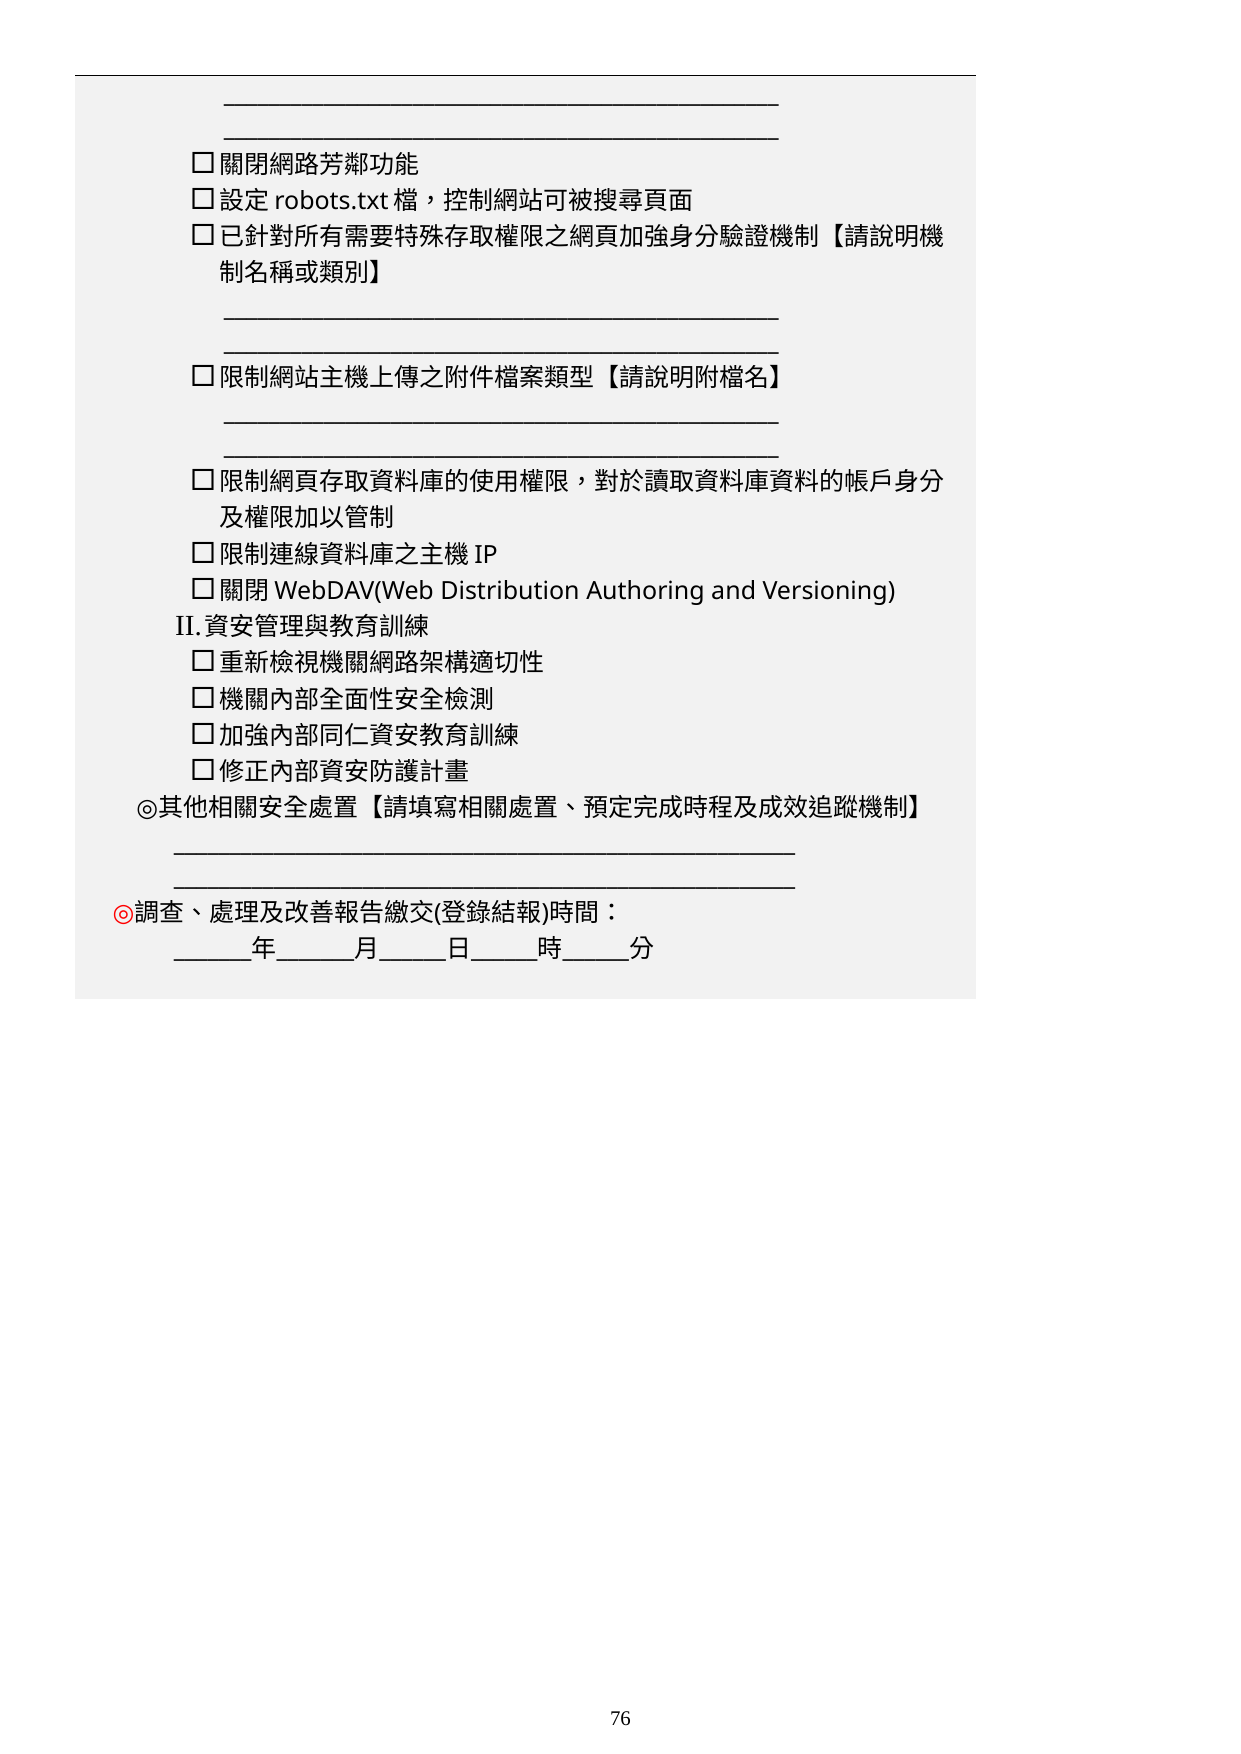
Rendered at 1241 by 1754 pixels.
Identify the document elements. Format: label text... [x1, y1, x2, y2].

table_cell __________________________________________________ __________________________________________________ 關閉網路芳鄰功能 設定robots.txt檔，控制網站可被搜尋頁面 已針對所有需要特殊存取權限之網頁加強身分驗證機制【請說明機制名稱或類別】 __________________________________________________ __________________________________________________ 限制網站主機上傳之附件檔案類型【請說明附檔名】 __________________________________________________ __________________________________________________ 限制網頁存取資料庫的使用權限，對於讀取資料庫資料的帳戶身分及權限加以管制 限制連線資料庫之主機IP 關閉WebDAV(Web Distribution Authoring and Versioning) 資安管理與教育訓練 重新檢視機關網路架構適切性 機關內部全面性安全檢測 加強內部同仁資安教育訓練 修正內部資安防護計畫 ◎其他相關安全處置【請填寫相關處置、預定完成時程及成效追蹤機制】 ________________________________________________________ ________________________________________________________ ◎調查、處理及改善報告繳交(登錄結報)時間： _______年_______月______日______時______分 [75, 76, 976, 999]
